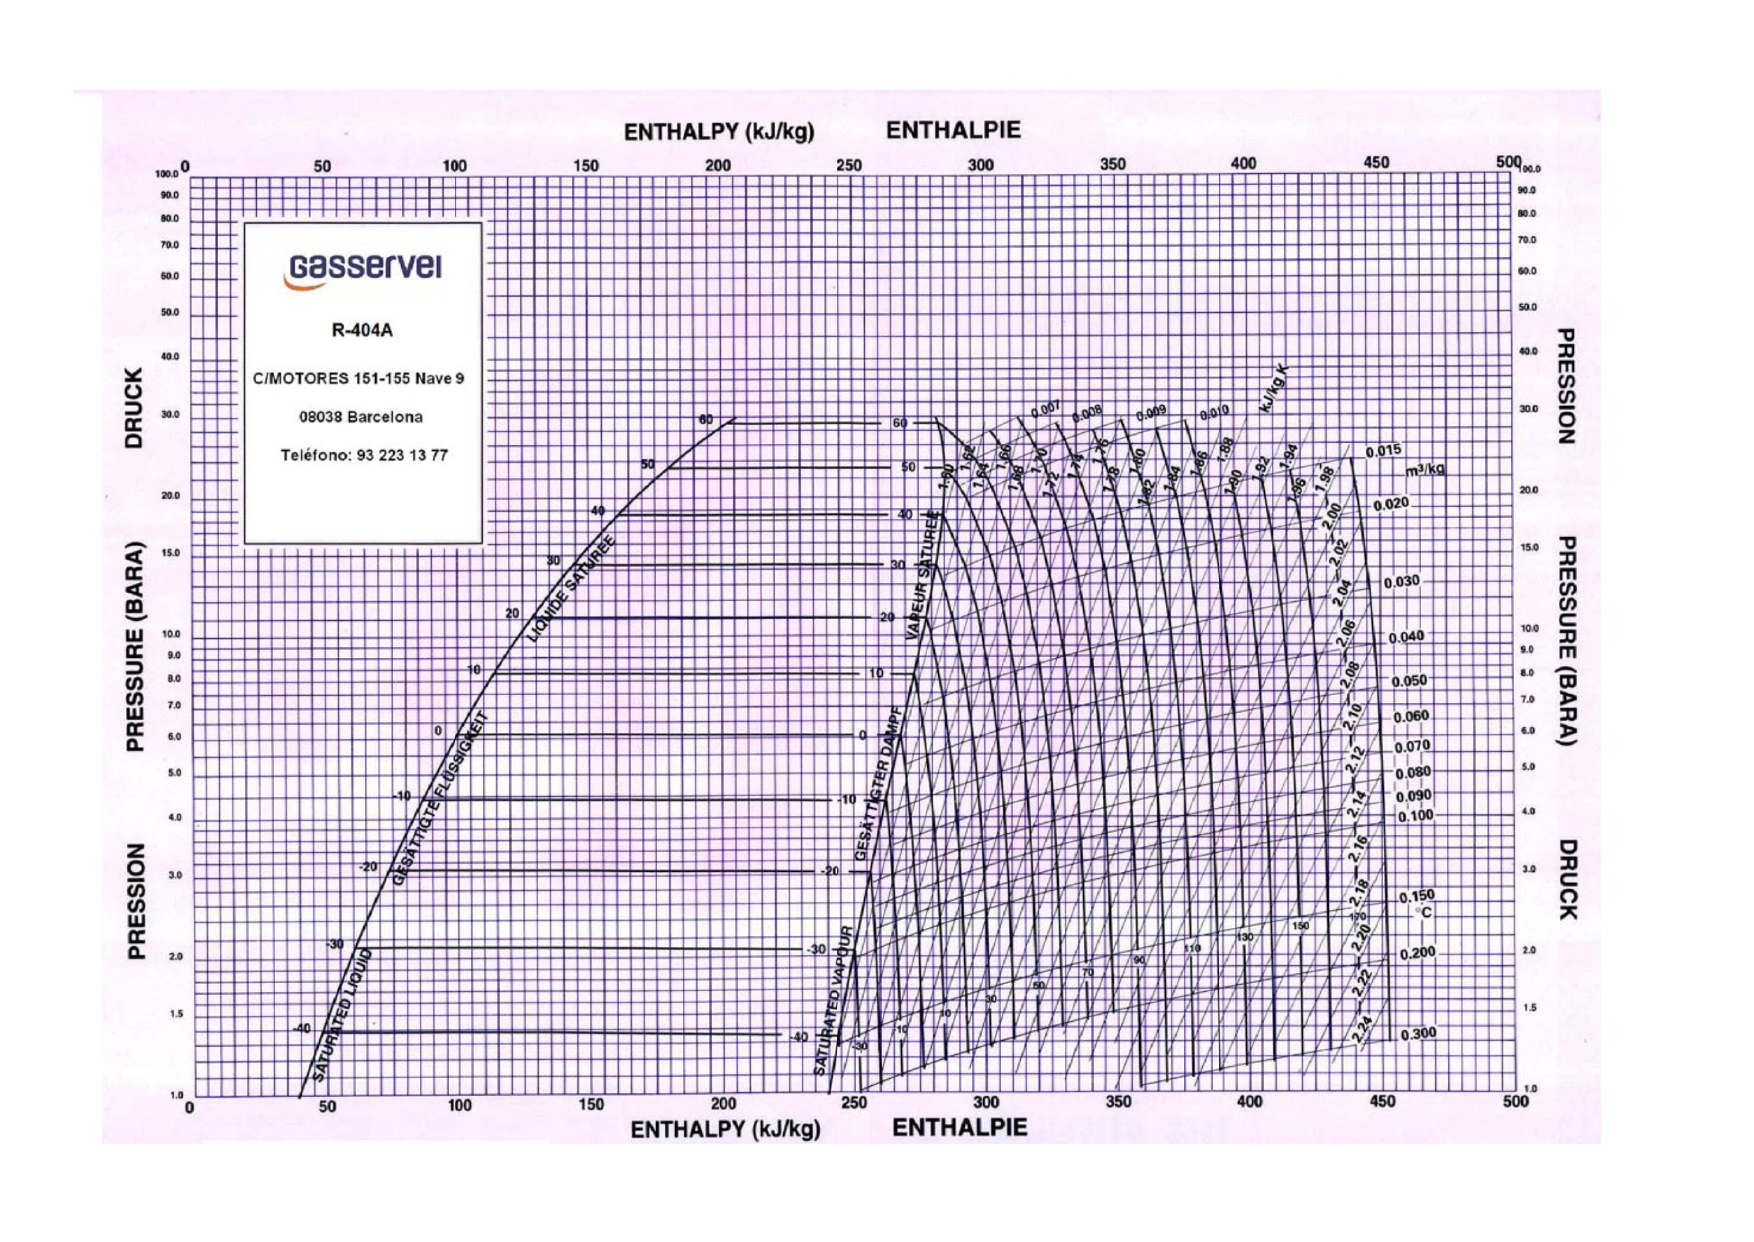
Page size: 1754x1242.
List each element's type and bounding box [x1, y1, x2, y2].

picture [73, 91, 1601, 1143]
